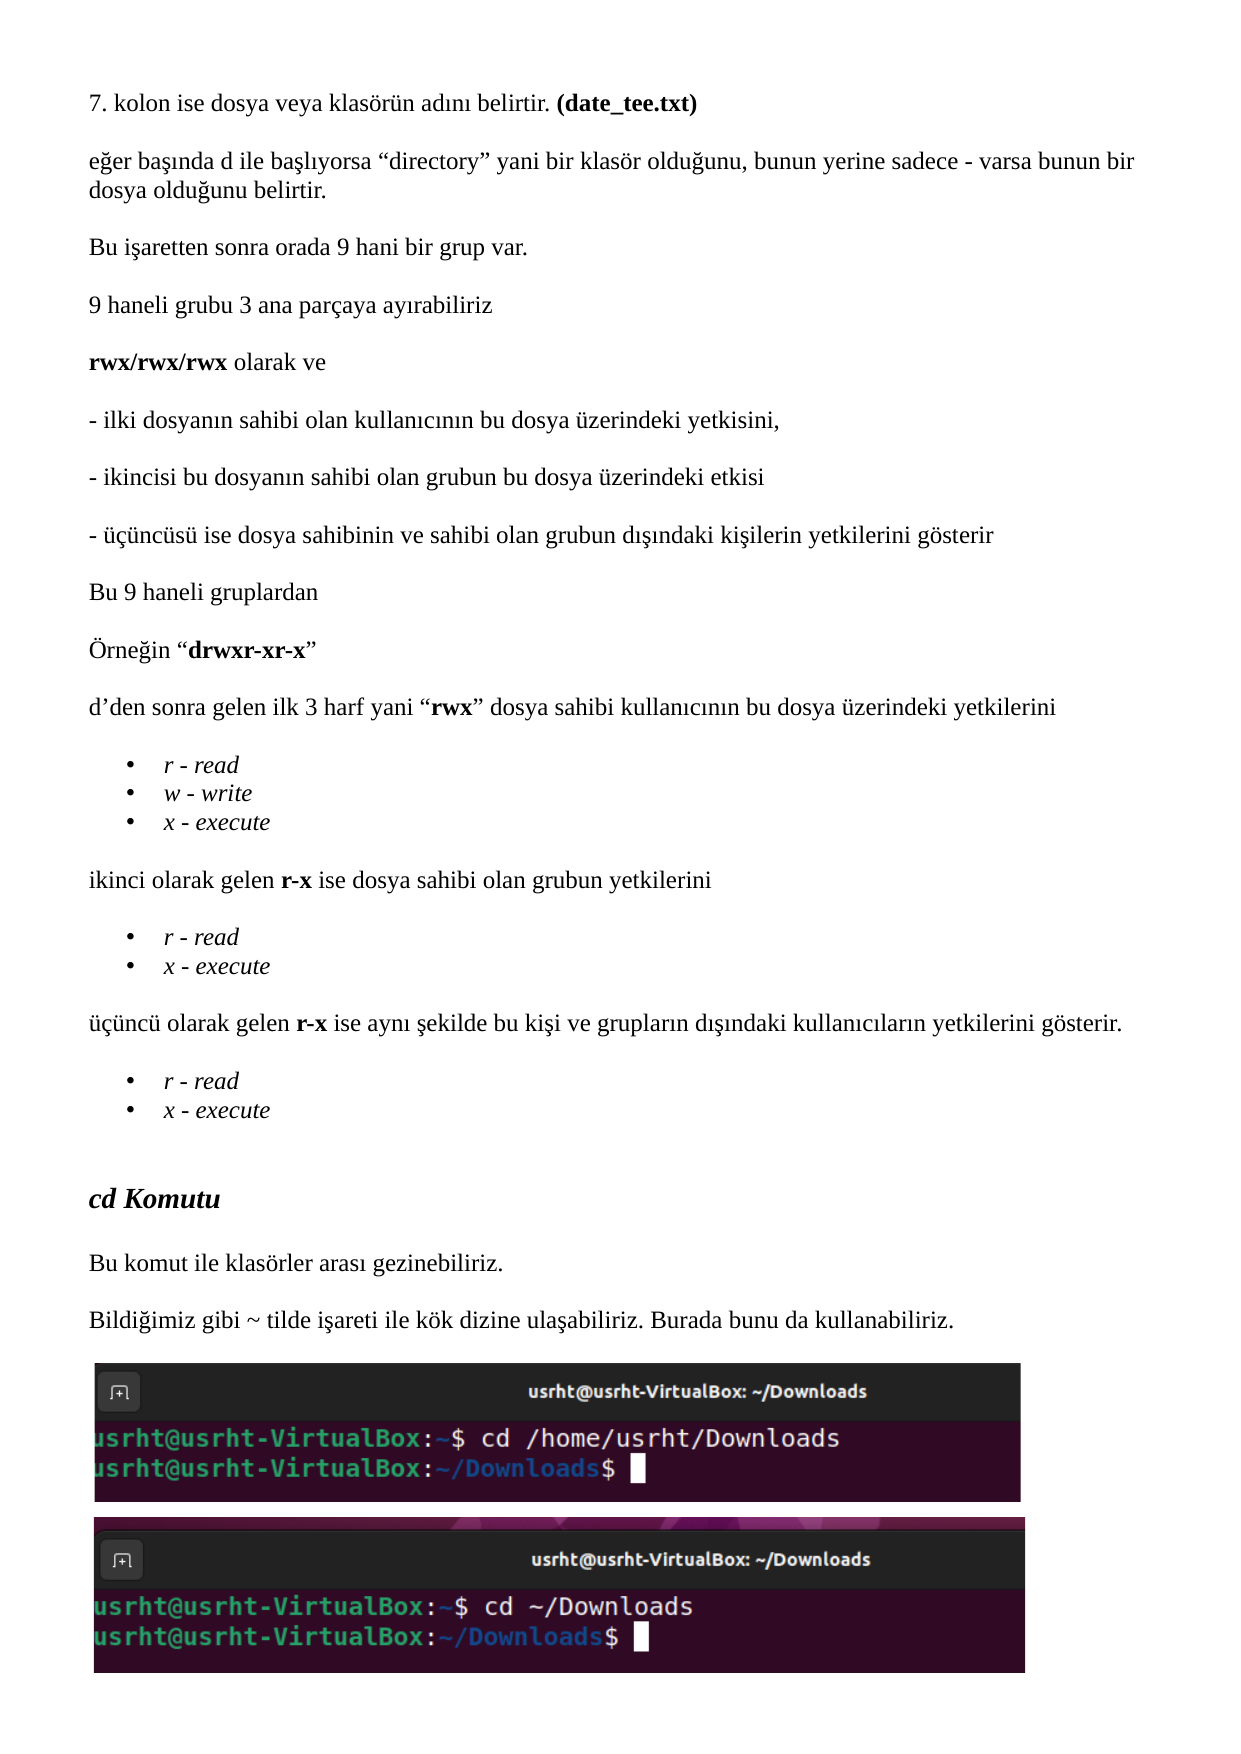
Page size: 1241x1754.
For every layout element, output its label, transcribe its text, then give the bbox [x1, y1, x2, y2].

text ikinci olarak gelen r-x ise dosya sahibi olan grubun yetkilerini [88, 865, 1152, 893]
text eğer başında d ile başlıyorsa “directory” yani bir klasör olduğunu, bunun yerine sadece - varsa bunun bir [88, 117, 1152, 175]
picture [94, 1363, 1021, 1502]
text Bu komut ile klasörler arası gezinebiliriz. [88, 1248, 1152, 1277]
list x - execute [126, 951, 1152, 980]
list w - write [126, 778, 1152, 807]
text rwx/rwx/rwx olarak ve - ilki dosyanın sahibi olan kullanıcının bu dosya üzerindeki yetkisini, - ikincisi bu dosyanın sahibi olan grubun bu dosya üzerindeki etkisi [88, 347, 1152, 491]
text dosya olduğunu belirtir. [88, 175, 1152, 203]
list x - execute [126, 1095, 1152, 1123]
text Bu 9 haneli gruplardan Örneğin “drwxr-xr-x” [88, 548, 1152, 663]
picture [93, 1517, 1025, 1673]
list x - execute [126, 807, 1152, 836]
text üçüncü olarak gelen r-x ise aynı şekilde bu kişi ve grupların dışındaki kullanıcıların yetkilerini gösterir. [88, 1008, 1152, 1037]
text 7. kolon ise dosya veya klasörün adını belirtir. (date_tee.txt) [88, 88, 1152, 117]
text Bu işaretten sonra orada 9 hani bir grup var. [88, 232, 1152, 261]
list r - read [126, 1066, 1152, 1095]
text 9 haneli grubu 3 ana parçaya ayırabiliriz [88, 290, 1152, 318]
list r - read [126, 750, 1152, 778]
list r - read [126, 922, 1152, 951]
text - üçüncüsü ise dosya sahibinin ve sahibi olan grubun dışındaki kişilerin yetkilerini gösterir [88, 520, 1152, 548]
text d’den sonra gelen ilk 3 harf yani “rwx” dosya sahibi kullanıcının bu dosya üzerindeki yetkilerini [88, 692, 1152, 721]
text Bildiğimiz gibi ~ tilde işareti ile kök dizine ulaşabiliriz. Burada bunu da kullanabiliriz. [88, 1306, 1152, 1334]
text cd Komutu [88, 1181, 1152, 1214]
